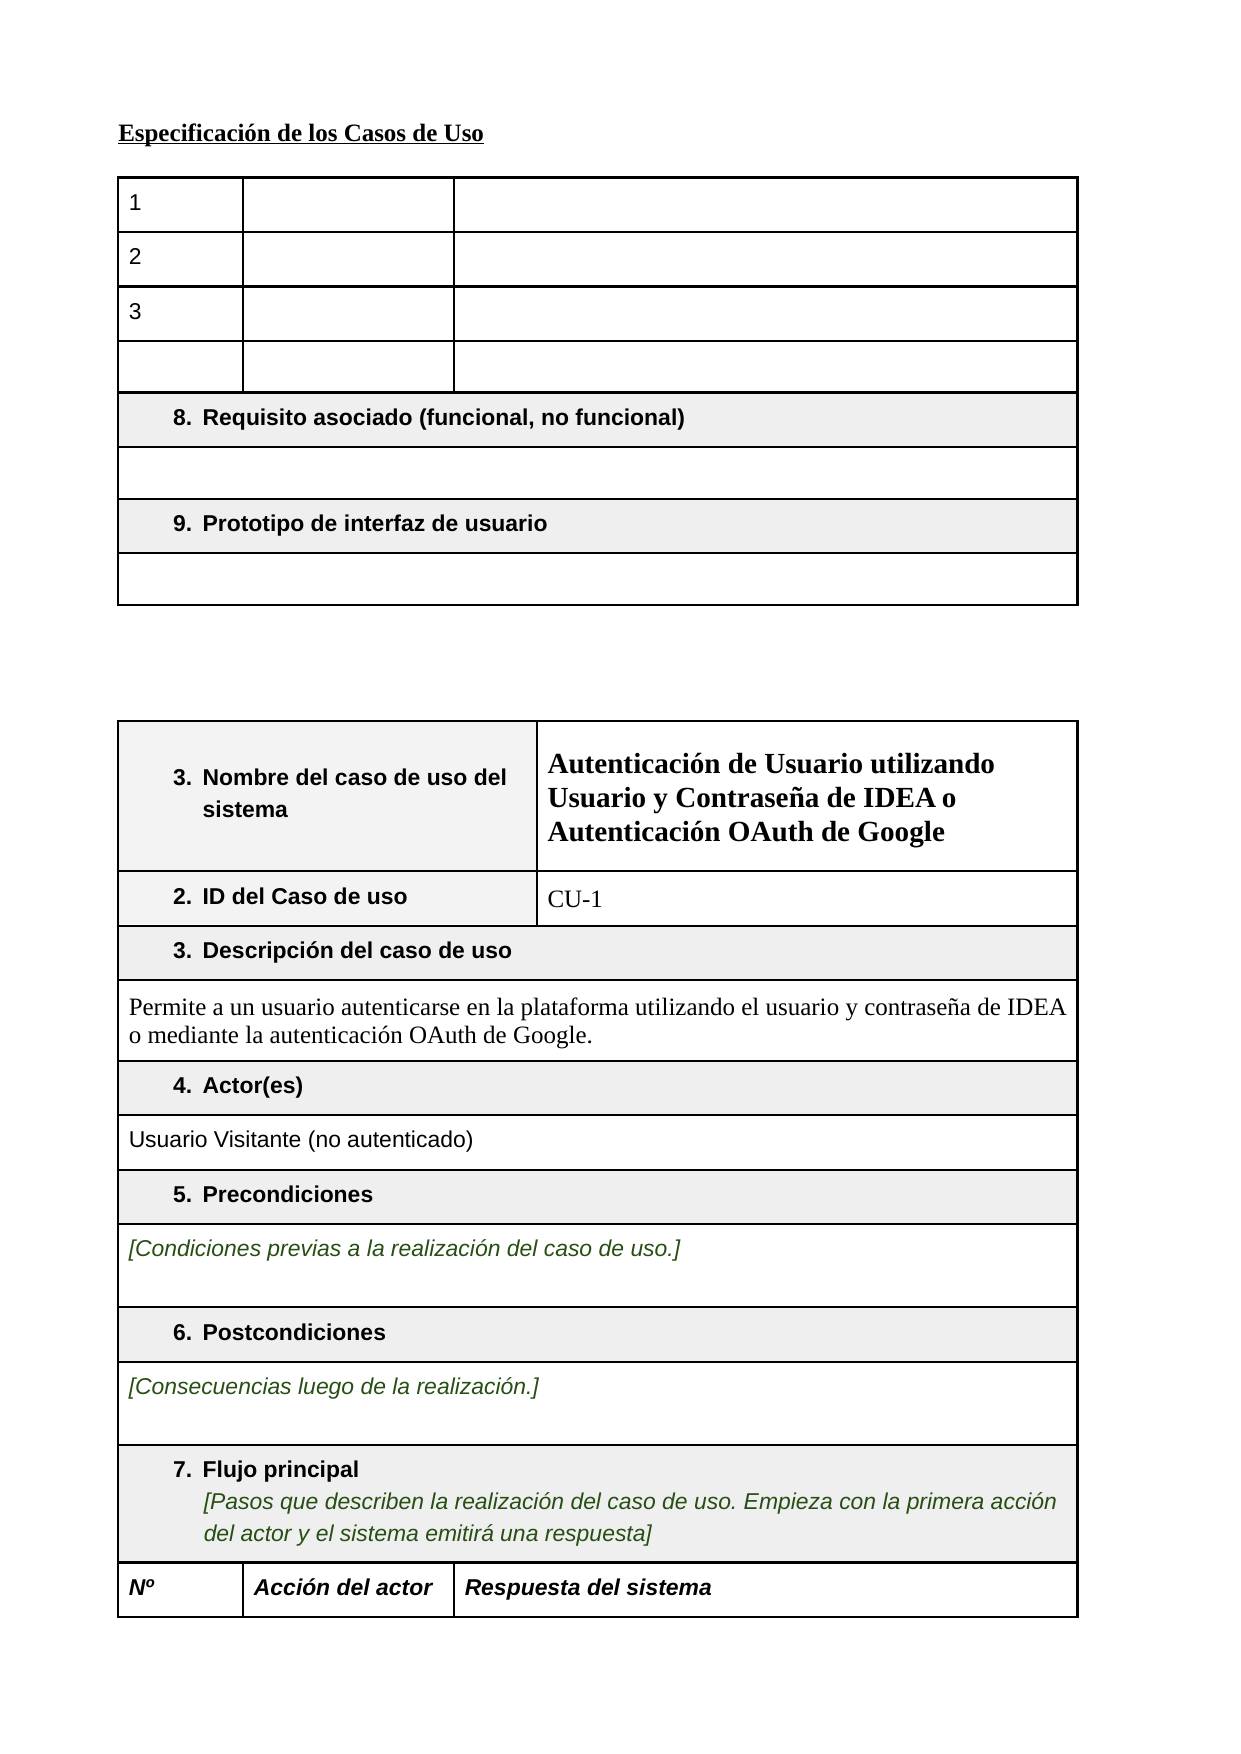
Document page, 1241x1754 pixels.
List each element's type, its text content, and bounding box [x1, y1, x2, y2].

table_cell Respuesta del sistema [455, 1564, 1076, 1616]
table_cell [244, 288, 453, 340]
table_cell [244, 233, 453, 285]
table_cell [455, 179, 1076, 231]
table_cell CU-1 [538, 872, 1076, 924]
table_header Nombre del caso de uso del sistema [119, 722, 536, 870]
table_cell 1 [119, 179, 242, 231]
table_cell [119, 342, 242, 391]
table_cell [455, 288, 1076, 340]
table_cell 2 [119, 233, 242, 285]
table_cell [244, 179, 453, 231]
table_cell [119, 448, 1076, 498]
table_cell ID del Caso de uso [119, 872, 536, 924]
table_cell Nº [119, 1564, 242, 1616]
table_cell 3 [119, 288, 242, 340]
table_cell [Consecuencias luego de la realización.] [119, 1363, 1076, 1444]
table_cell Prototipo de interfaz de usuario [119, 500, 1076, 552]
table_cell Permite a un usuario autenticarse en la plataforma utilizando el usuario y contraseña de IDEA o mediante la autenticación OAuth de Google. [119, 981, 1076, 1059]
table_cell [455, 342, 1076, 391]
table_cell Descripción del caso de uso [119, 927, 1076, 979]
table_cell [Condiciones previas a la realización del caso de uso.] [119, 1225, 1076, 1306]
table_cell Precondiciones [119, 1171, 1076, 1223]
table_cell Postcondiciones [119, 1308, 1076, 1361]
table_cell [119, 554, 1076, 604]
table_cell [455, 233, 1076, 285]
table_cell Actor(es) [119, 1062, 1076, 1114]
table_cell [244, 342, 453, 391]
table_cell Usuario Visitante (no autenticado) [119, 1116, 1076, 1168]
table_header Autenticación de Usuario utilizando Usuario y Contraseña de IDEA o Autenticación OAuth de Google [538, 722, 1076, 870]
table_cell Flujo principal [Pasos que describen la realización del caso de uso. Empieza con la primera acción del actor y el sistema emitirá una respuesta] [119, 1446, 1076, 1561]
table_cell Acción del actor [244, 1564, 453, 1616]
table_cell Requisito asociado (funcional, no funcional) [119, 394, 1076, 446]
